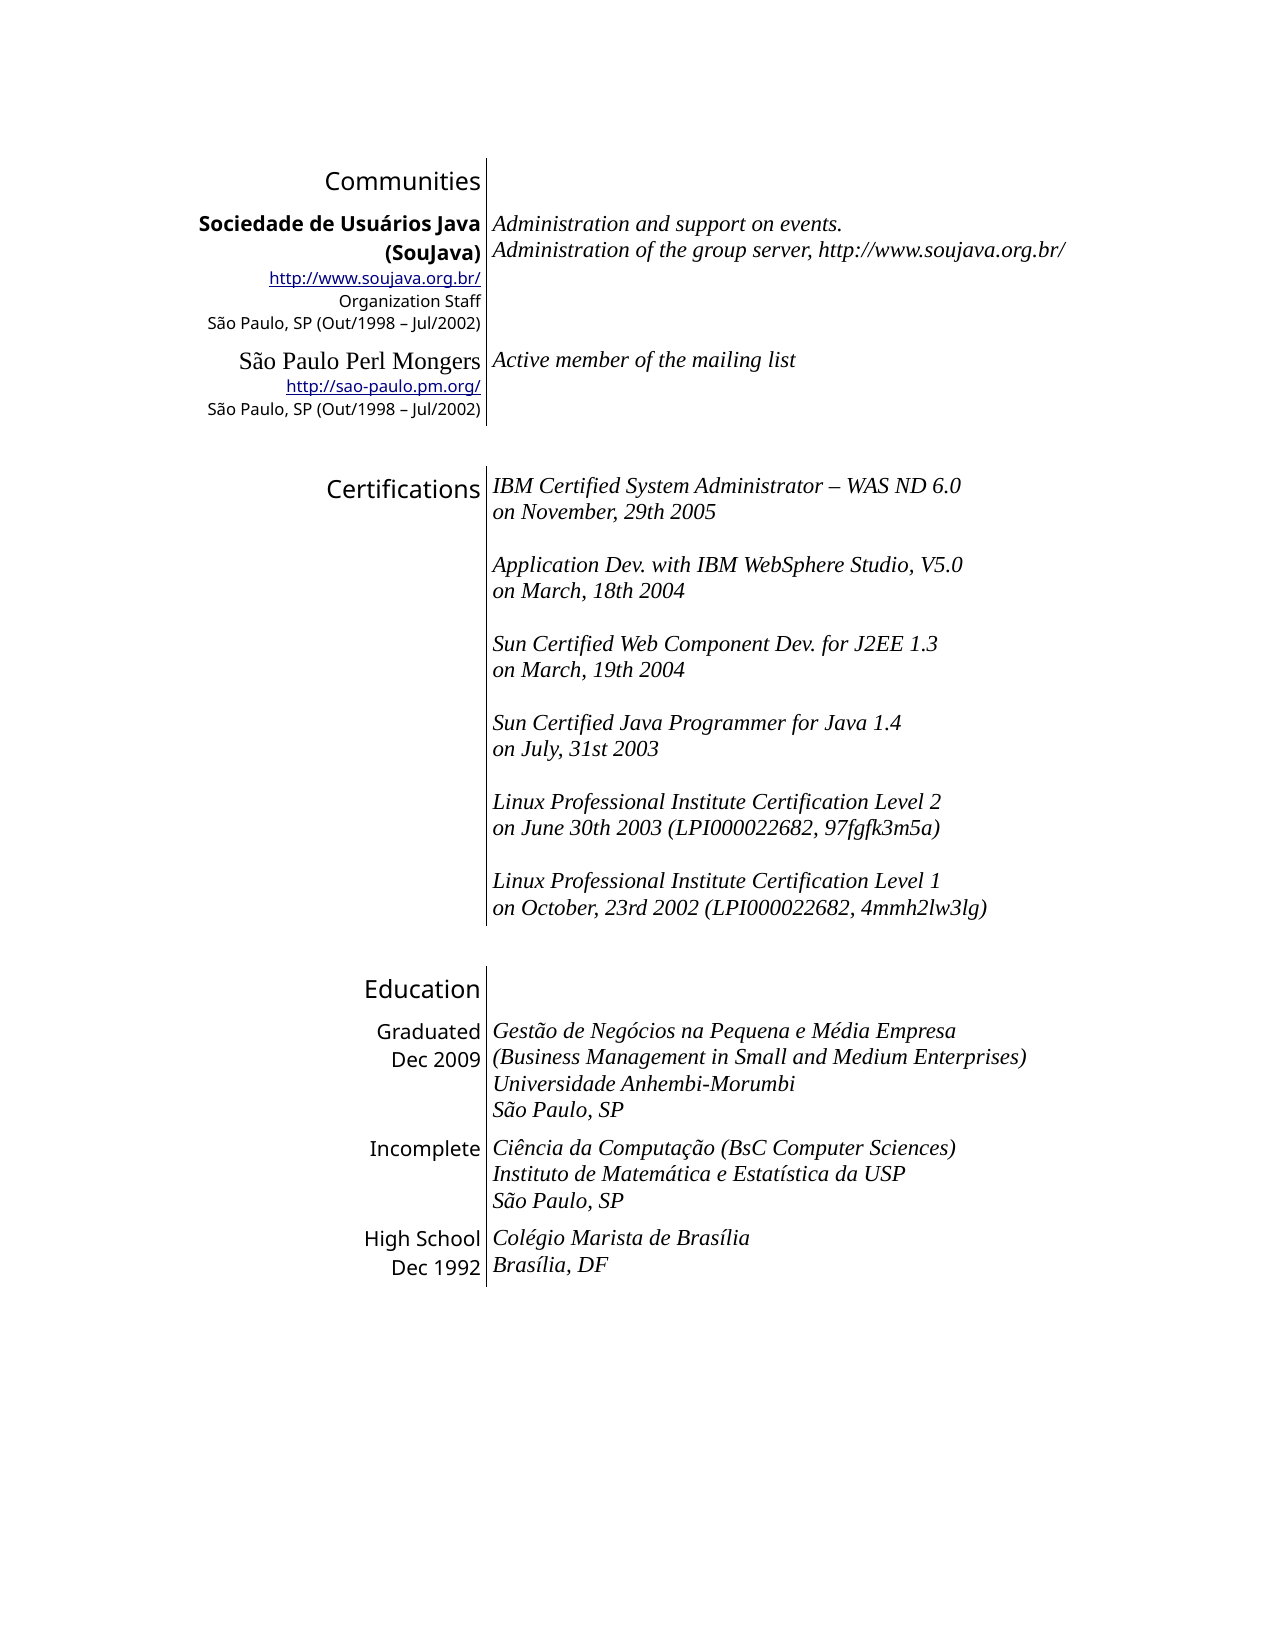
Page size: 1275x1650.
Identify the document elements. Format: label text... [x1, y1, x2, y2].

table_cell [486, 926, 1157, 966]
table_cell Incomplete [118, 1128, 486, 1219]
table_cell São Paulo Perl Mongers http://sao-paulo.pm.org/ São Paulo, SP (Out/1998 – Jul/2002) [118, 340, 486, 426]
table_cell Colégio Marista de Brasília Brasília, DF [487, 1219, 1157, 1287]
table_cell Graduated Dec 2009 [118, 1011, 486, 1128]
table_cell Ciência da Computação (BsC Computer Sciences) Instituto de Matemática e Estatística da USP São Paulo, SP [487, 1128, 1157, 1219]
table_cell Education [118, 966, 486, 1011]
table_cell [118, 118, 486, 158]
table_cell [486, 426, 1157, 466]
table_cell [118, 426, 486, 466]
table_cell [487, 158, 1157, 204]
table_cell IBM Certified System Administrator – WAS ND 6.0 on November, 29th 2005 Application Dev. with IBM WebSphere Studio, V5.0 on March, 18th 2004 Sun Certified Web Component Dev. for J2EE 1.3 on March, 19th 2004 Sun Certified Java Programmer for Java 1.4 on July, 31st 2003 Linux Professional Institute Certification Level 2 on June 30th 2003 (LPI000022682, 97fgfk3m5a) Linux Professional Institute Certification Level 1 on October, 23rd 2002 (LPI000022682, 4mmh2lw3lg) [487, 466, 1157, 926]
table_cell Sociedade de Usuários Java (SouJava) http://www.soujava.org.br/ Organization Staff São Paulo, SP (Out/1998 – Jul/2002) [118, 204, 486, 340]
table_cell Administration and support on events. Administration of the group server, http://www.soujava.org.br/ [487, 204, 1157, 340]
table_cell Certifications [118, 466, 486, 926]
table_cell Active member of the mailing list [487, 340, 1157, 426]
table_cell Gestão de Negócios na Pequena e Média Empresa (Business Management in Small and Medium Enterprises) Universidade Anhembi-Morumbi São Paulo, SP [487, 1011, 1157, 1128]
table_cell [118, 926, 486, 966]
table_cell [487, 966, 1157, 1011]
table_cell Communities [118, 158, 486, 204]
table_cell High School Dec 1992 [118, 1219, 486, 1287]
table_cell [486, 118, 1157, 158]
